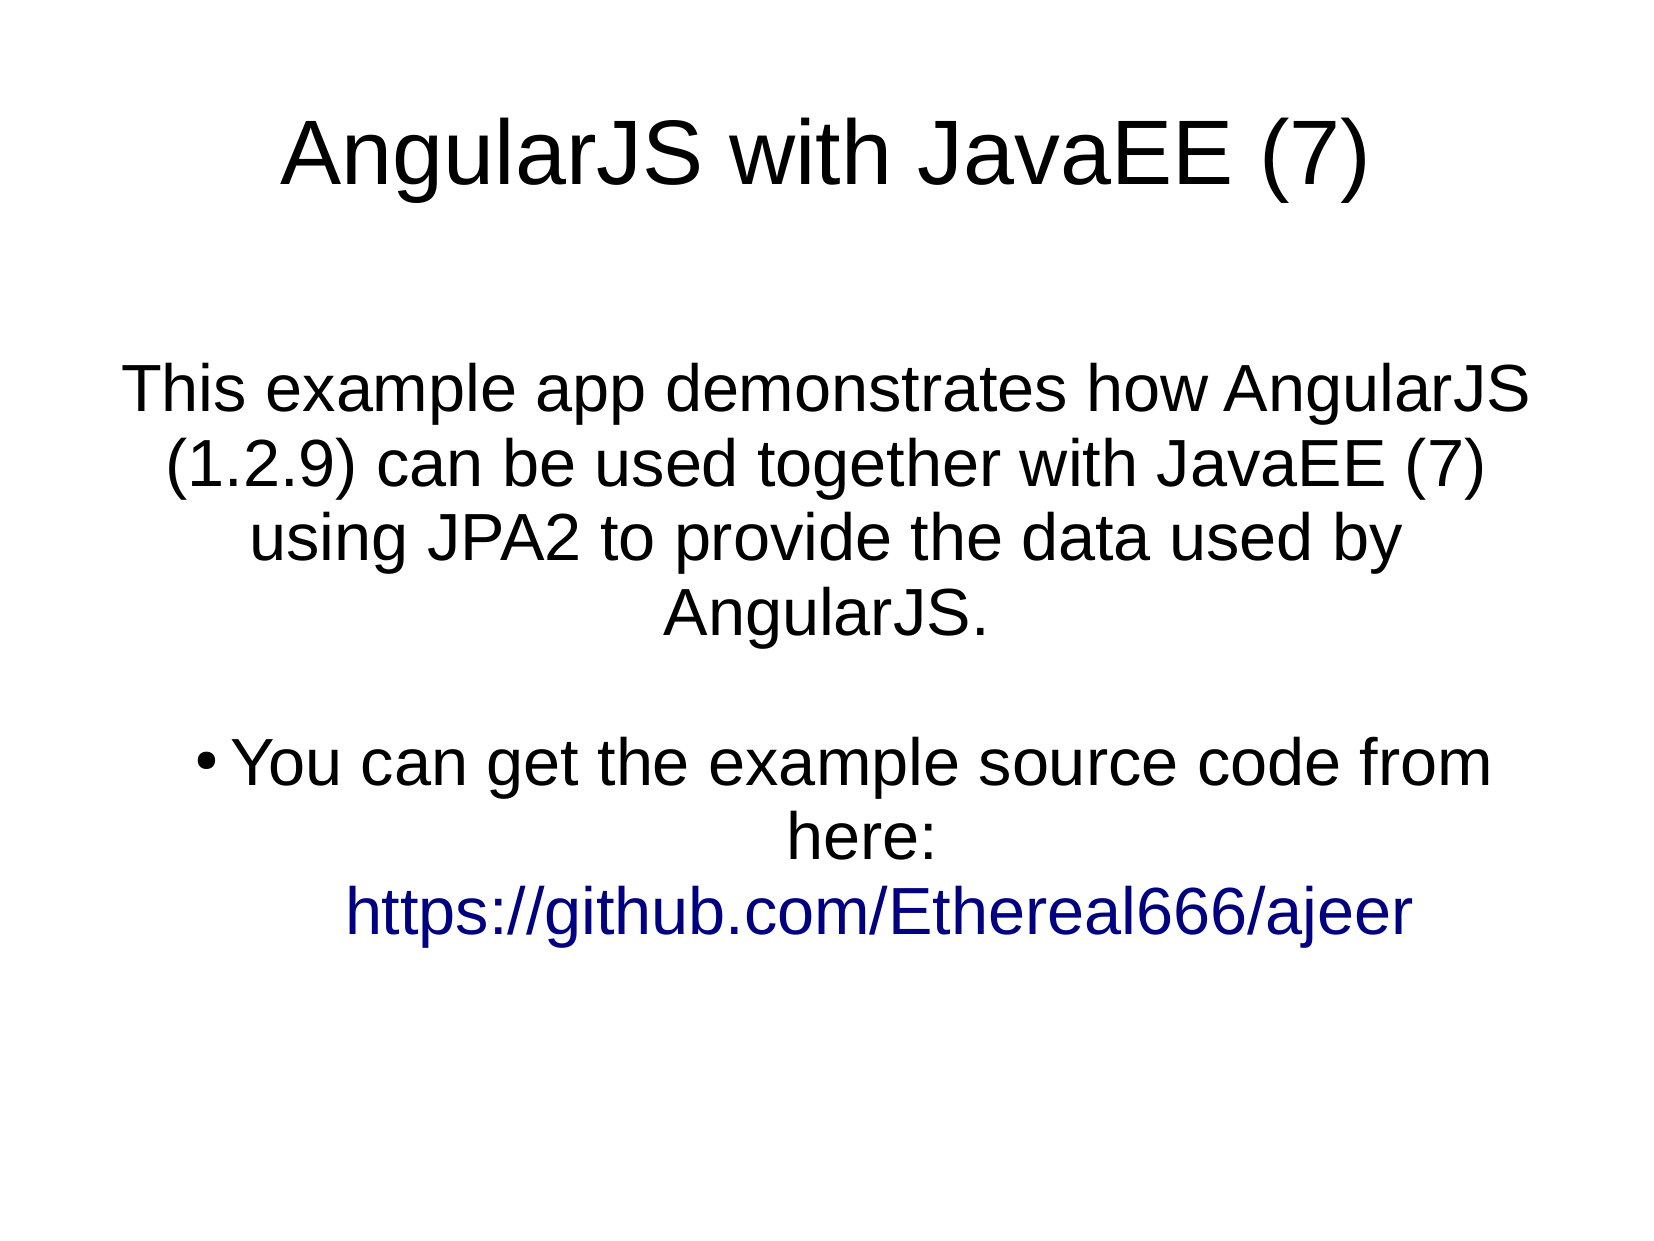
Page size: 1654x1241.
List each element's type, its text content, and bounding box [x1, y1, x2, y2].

subtitle This example app demonstrates how AngularJS (1.2.9) can be used together with JavaEE (7) using JPA2 to provide the data used by AngularJS. You can get the example source code from here: https://github.com/Ethereal666/ajeer [82, 290, 1571, 1010]
title AngularJS with JavaEE (7) [82, 49, 1571, 257]
